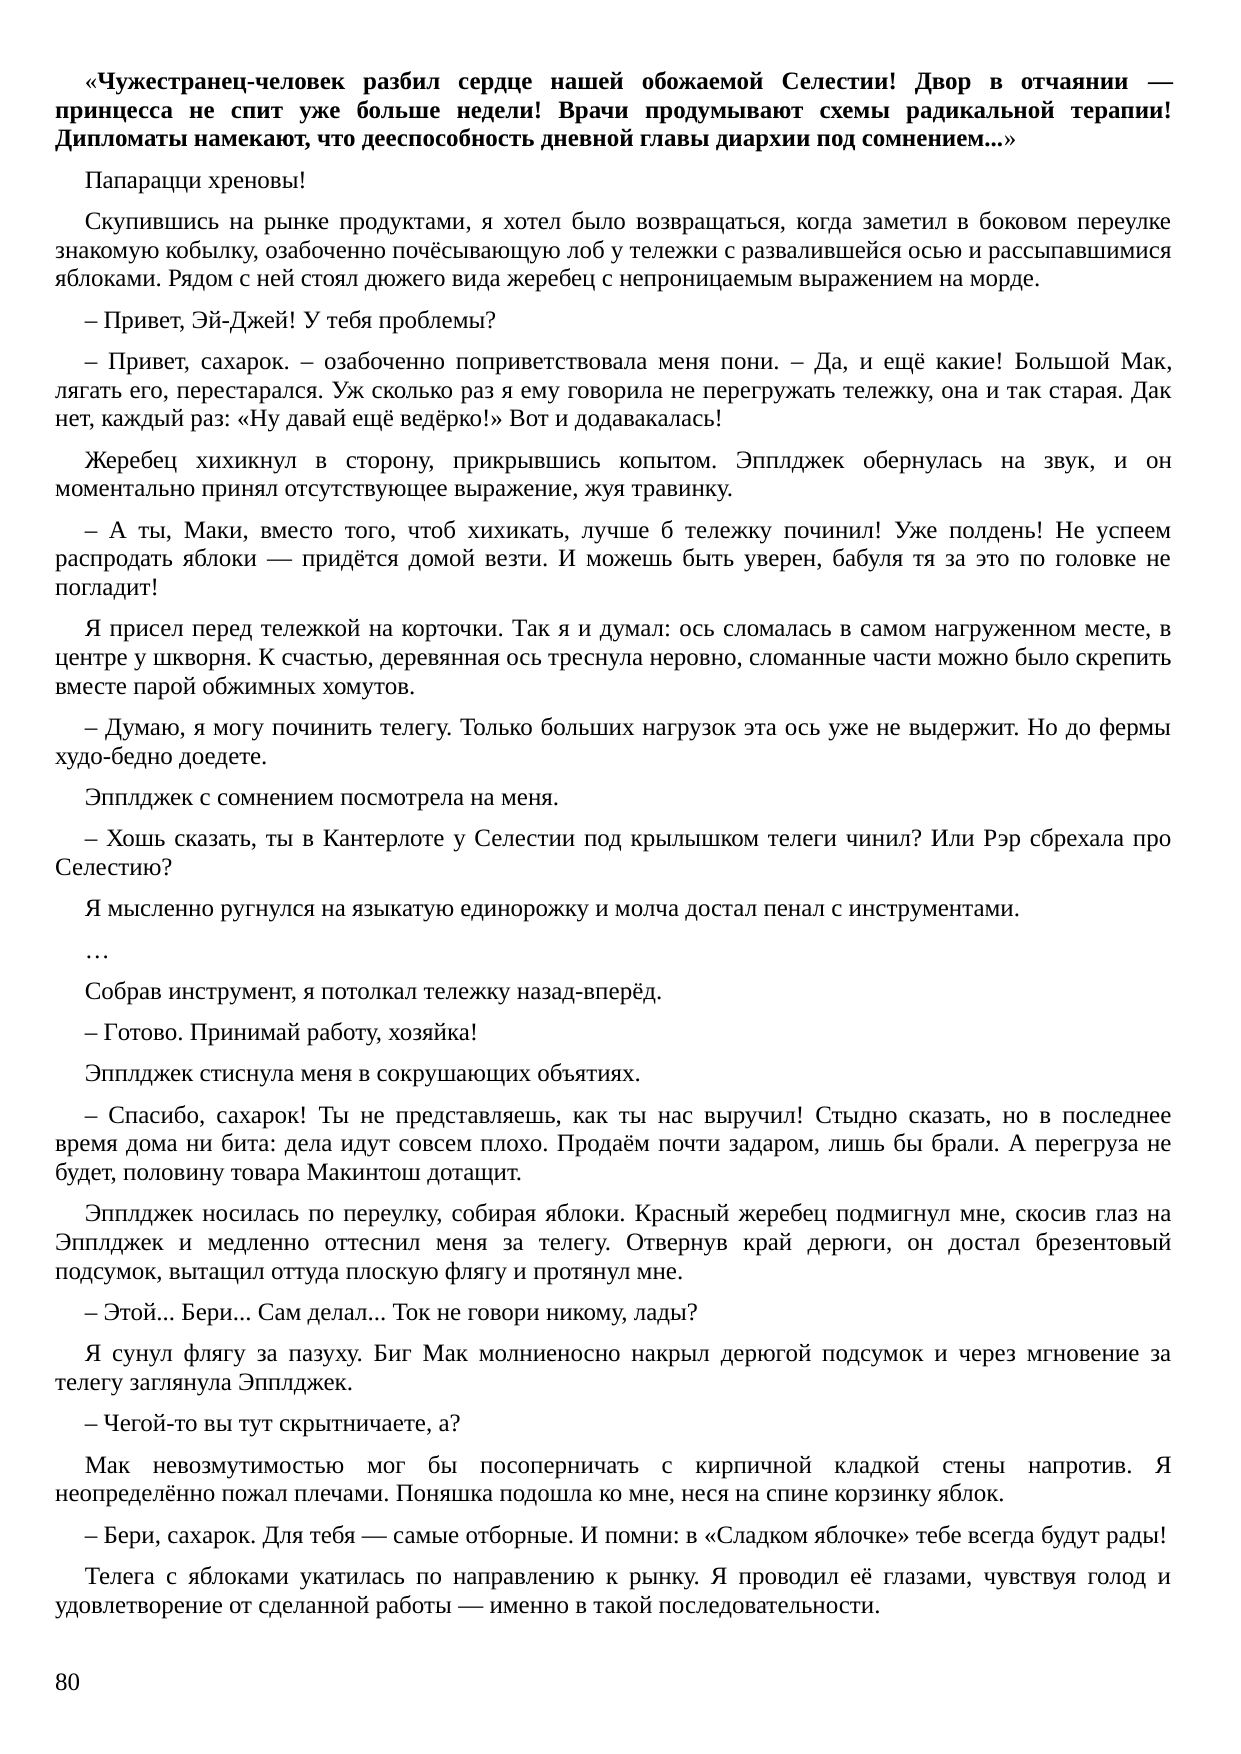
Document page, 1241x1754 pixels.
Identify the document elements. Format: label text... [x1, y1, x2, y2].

text – Этой... Бери... Сам делал... Ток не говори никому, лады? [55, 1297, 1173, 1326]
text – Чегой-то вы тут скрытничаете, а? [55, 1408, 1173, 1437]
text Папарацци хреновы! [55, 165, 1173, 193]
text – Спасибо, сахарок! Ты не представляешь, как ты нас выручил! Стыдно сказать, но в последнее время дома ни бита: дела идут совсем плохо. Продаём почти задаром, лишь бы брали. А перегруза не будет, половину товара Макинтош дотащит. [55, 1100, 1173, 1186]
text – Думаю, я могу починить телегу. Только больших нагрузок эта ось уже не выдержит. Но до фермы худо-бедно доедете. [55, 712, 1173, 770]
text Я сунул флягу за пазуху. Биг Мак молниеносно накрыл дерюгой подсумок и через мгновение за телегу заглянула Эпплджек. [55, 1338, 1173, 1396]
text – Хошь сказать, ты в Кантерлоте у Селестии под крылышком телеги чинил? Или Рэр сбрехала про Селестию? [55, 823, 1173, 881]
text Собрав инструмент, я потолкал тележку назад-вперёд. [55, 976, 1173, 1005]
text Эпплджек с сомнением посмотрела на меня. [55, 782, 1173, 811]
text – Бери, сахарок. Для тебя — самые отборные. И помни: в «Сладком яблочке» тебе всегда будут рады! [55, 1520, 1173, 1548]
text Я мысленно ругнулся на языкатую единорожку и молча достал пенал с инструментами. [55, 893, 1173, 922]
text – Привет, Эй-Джей! У тебя проблемы? [55, 305, 1173, 333]
text … [55, 935, 1173, 963]
text Мак невозмутимостью мог бы посоперничать с кирпичной кладкой стены напротив. Я неопределённо пожал плечами. Поняшка подошла ко мне, неся на спине корзинку яблок. [55, 1450, 1173, 1507]
text Скупившись на рынке продуктами, я хотел было возвращаться, когда заметил в боковом переулке знакомую кобылку, озабоченно почёсывающую лоб у тележки с развалившейся осью и рассыпавшимися яблоками. Рядом с ней стоял дюжего вида жеребец с непроницаемым выражением на морде. [55, 206, 1173, 292]
text Эпплджек стиснула меня в сокрушающих объятиях. [55, 1058, 1173, 1087]
text Эпплджек носилась по переулку, собирая яблоки. Красный жеребец подмигнул мне, скосив глаз на Эпплджек и медленно оттеснил меня за телегу. Отвернув край дерюги, он достал брезентовый подсумок, вытащил оттуда плоскую флягу и протянул мне. [55, 1198, 1173, 1285]
text Жеребец хихикнул в сторону, прикрывшись копытом. Эпплджек обернулась на звук, и он моментально принял отсутствующее выражение, жуя травинку. [55, 445, 1173, 502]
text Я присел перед тележкой на корточки. Так я и думал: ось сломалась в самом нагруженном месте, в центре у шкворня. К счастью, деревянная ось треснула неровно, сломанные части можно было скрепить вместе парой обжимных хомутов. [55, 613, 1173, 700]
text Телега с яблоками укатилась по направлению к рынку. Я проводил её глазами, чувствуя голод и удовлетворение от сделанной работы — именно в такой последовательности. [55, 1561, 1173, 1618]
text – Готово. Принимай работу, хозяйка! [55, 1017, 1173, 1046]
text – А ты, Маки, вместо того, чтоб хихикать, лучше б тележку починил! Уже полдень! Не успеем распродать яблоки — придётся домой везти. И можешь быть уверен, бабуля тя за это по головке не погладит! [55, 515, 1173, 601]
text «Чужестранец-человек разбил сердце нашей обожаемой Селестии! Двор в отчаянии — принцесса не спит уже больше недели! Врачи продумывают схемы радикальной терапии! Дипломаты намекают, что дееспособность дневной главы диархии под сомнением...» [55, 66, 1173, 152]
text – Привет, сахарок. – озабоченно поприветствовала меня пони. – Да, и ещё какие! Большой Мак, лягать его, перестарался. Уж сколько раз я ему говорила не перегружать тележку, она и так старая. Дак нет, каждый раз: «Ну давай ещё ведёрко!» Вот и додавакалась! [55, 346, 1173, 432]
